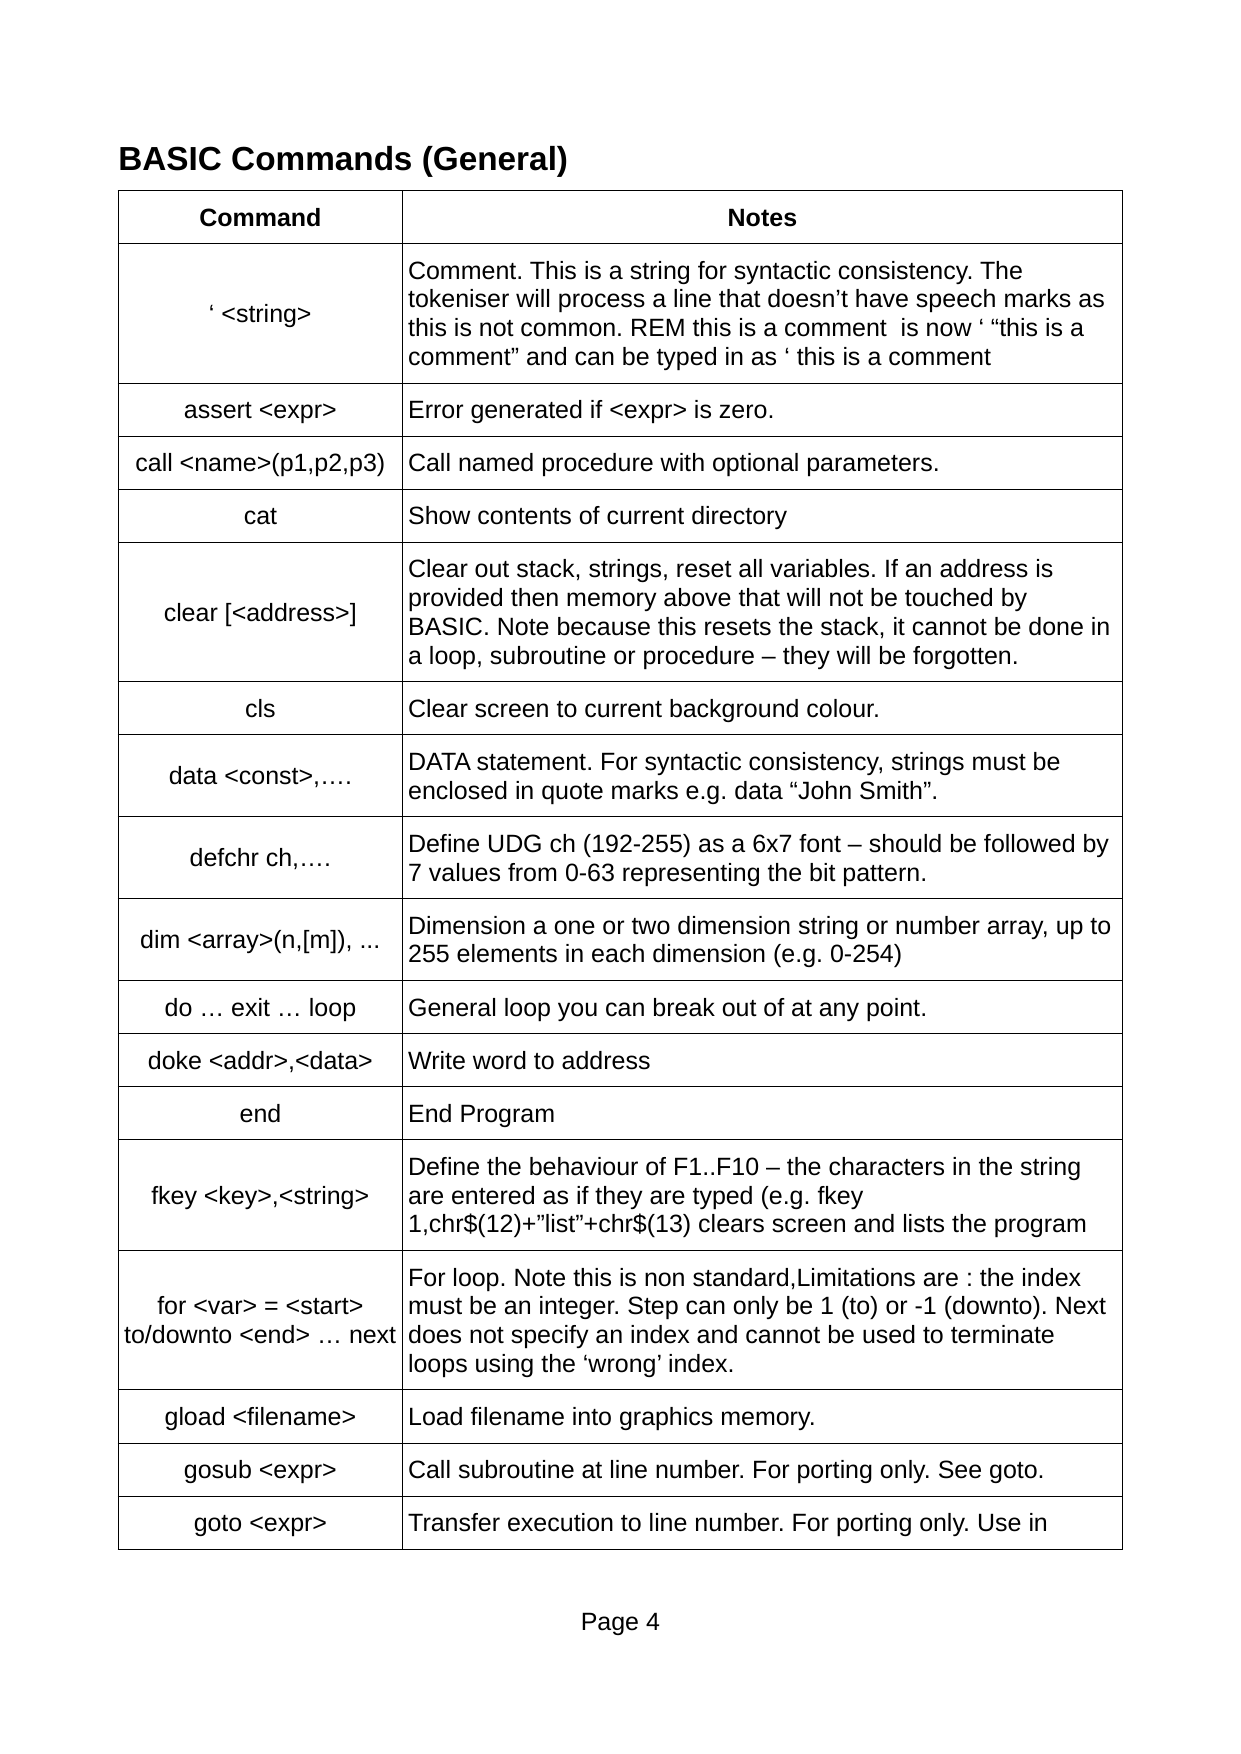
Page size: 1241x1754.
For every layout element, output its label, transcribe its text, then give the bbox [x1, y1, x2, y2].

table_cell Defchr ch,…. [119, 817, 402, 898]
table_cell End Program [403, 1087, 1122, 1139]
table_cell Dimension a one or two dimension string or number array, up to 255 elements in each dimension (e.g. 0-254) [403, 899, 1122, 980]
table_cell Clear [<address>] [119, 543, 402, 681]
table_cell Call named procedure with optional parameters. [403, 437, 1122, 489]
table_cell For loop. Note this is non standard,Limitations are : the index must be an integer. Step can only be 1 (to) or -1 (downto). Next does not specify an index and cannot be used to terminate loops using the ‘wrong’ index. [403, 1251, 1122, 1389]
table_cell Define UDG ch (192-255) as a 6x7 font – should be followed by 7 values from 0-63 representing the bit pattern. [403, 817, 1122, 898]
table_cell Show contents of current directory [403, 490, 1122, 542]
table_cell Dim <array>(n,[m]), ... [119, 899, 402, 980]
table_cell Error generated if <expr> is zero. [403, 384, 1122, 436]
table_cell Cat [119, 490, 402, 542]
table_cell Gload <filename> [119, 1390, 402, 1442]
subtitle BASIC Commands (General) [118, 139, 1122, 177]
table_cell Cls [119, 682, 402, 734]
table_cell Clear out stack, strings, reset all variables. If an address is provided then memory above that will not be touched by BASIC. Note because this resets the stack, it cannot be done in a loop, subroutine or procedure – they will be forgotten. [403, 543, 1122, 681]
table_cell Call <name>(p1,p2,p3) [119, 437, 402, 489]
table_cell Fkey <key>,<string> [119, 1140, 402, 1250]
table_cell For <var> = <start> to/downto <end> … next [119, 1251, 402, 1389]
table_cell DATA statement. For syntactic consistency, strings must be enclosed in quote marks e.g. data “John Smith”. [403, 735, 1122, 816]
table_header Notes [403, 191, 1122, 243]
table_cell Assert <expr> [119, 384, 402, 436]
table_cell General loop you can break out of at any point. [403, 981, 1122, 1033]
table_cell Call subroutine at line number. For porting only. See goto. [403, 1444, 1122, 1496]
table_cell Define the behaviour of F1..F10 – the characters in the string are entered as if they are typed (e.g. fkey 1,chr$(12)+”list”+chr$(13) clears screen and lists the program [403, 1140, 1122, 1250]
table_cell Do … exit … loop [119, 981, 402, 1033]
table_cell End [119, 1087, 402, 1139]
table_cell Comment. This is a string for syntactic consistency. The tokeniser will process a line that doesn’t have speech marks as this is not common. REM this is a comment is now ‘ “this is a comment” and can be typed in as ‘ this is a comment [403, 244, 1122, 382]
table_cell Doke <addr>,<data> [119, 1034, 402, 1086]
table_cell Load filename into graphics memory. [403, 1390, 1122, 1442]
table_cell Write word to address [403, 1034, 1122, 1086]
table_cell ‘ <string> [119, 244, 402, 382]
table_cell Transfer execution to line number. For porting only. Use in [403, 1497, 1122, 1549]
table_cell Data <const>,…. [119, 735, 402, 816]
table_cell Clear screen to current background colour. [403, 682, 1122, 734]
table_cell Goto <expr> [119, 1497, 402, 1549]
table_header Command [119, 191, 402, 243]
table_cell Gosub <expr> [119, 1444, 402, 1496]
